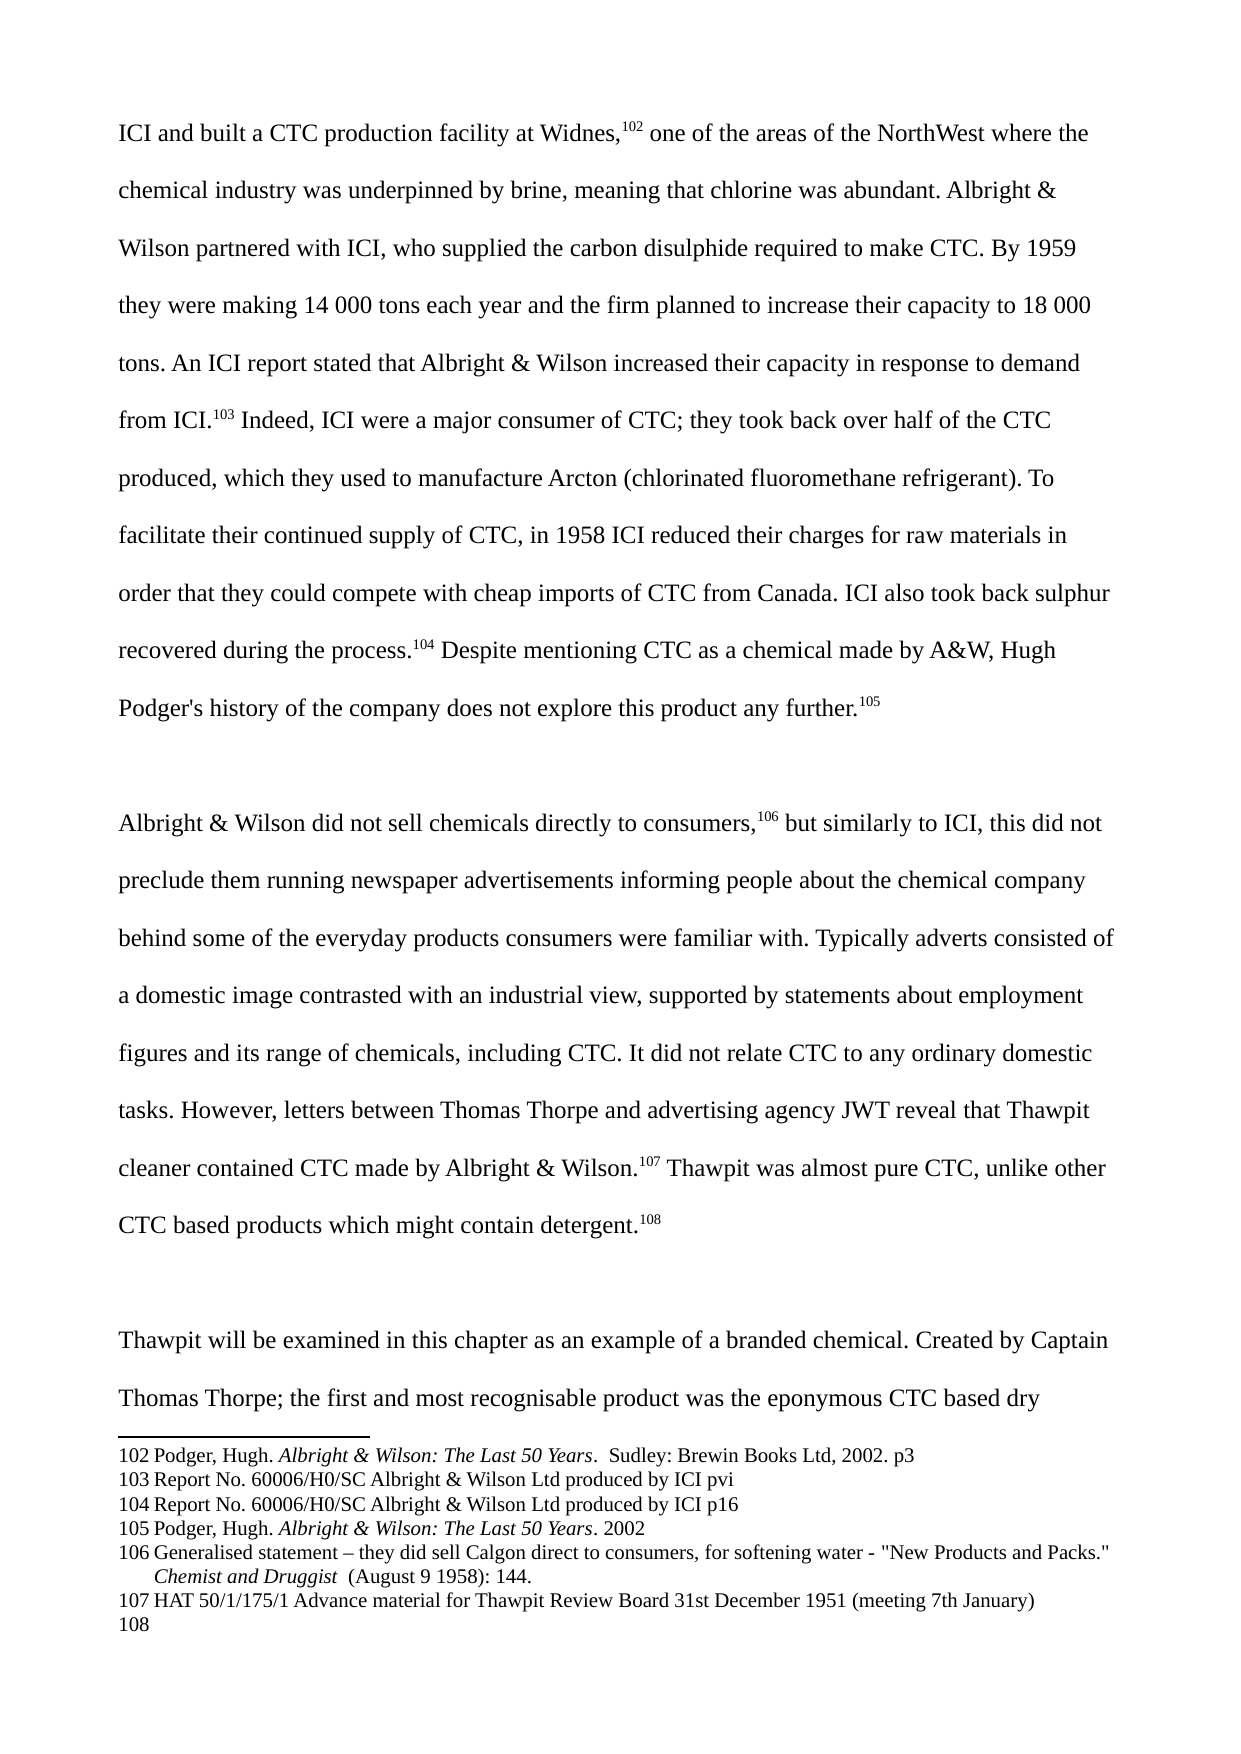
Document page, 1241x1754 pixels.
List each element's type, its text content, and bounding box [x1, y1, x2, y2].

text Albright & Wilson did not sell chemicals directly to consumers, but similarly to ICI, this did not preclude them running newspaper advertisements informing people about the chemical company behind some of the everyday products consumers were familiar with. Typically adverts consisted of a domestic image contrasted with an industrial view, supported by statements about employment figures and its range of chemicals, including CTC. It did not relate CTC to any ordinary domestic tasks. However, letters between Thomas Thorpe and advertising agency JWT reveal that Thawpit cleaner contained CTC made by Albright & Wilson. Thawpit was almost pure CTC, unlike other CTC based products which might contain detergent. [118, 808, 1122, 1239]
text ICI and built a CTC production facility at Widnes, one of the areas of the NorthWest where the chemical industry was underpinned by brine, meaning that chlorine was abundant. Albright & Wilson partnered with ICI, who supplied the carbon disulphide required to make CTC. By 1959 they were making 14 000 tons each year and the firm planned to increase their capacity to 18 000 tons. An ICI report stated that Albright & Wilson increased their capacity in response to demand from ICI. Indeed, ICI were a major consumer of CTC; they took back over half of the CTC produced, which they used to manufacture Arcton (chlorinated fluoromethane refrigerant). To facilitate their continued supply of CTC, in 1958 ICI reduced their charges for raw materials in order that they could compete with cheap imports of CTC from Canada. ICI also took back sulphur recovered during the process. Despite mentioning CTC as a chemical made by A&W, Hugh Podger's history of the company does not explore this product any further. [118, 118, 1122, 722]
text Generalised statement – they did sell Calgon direct to consumers, for softening water - "New Products and Packs." Chemist and Druggist (August 9 1958): 144. [118, 1539, 1122, 1588]
text Podger, Hugh. Albright & Wilson: The Last 50 Years. Sudley: Brewin Books Ltd, 2002. p3 [118, 1443, 1122, 1467]
text Podger, Hugh. Albright & Wilson: The Last 50 Years. 2002 [118, 1516, 1122, 1539]
text Thawpit will be examined in this chapter as an example of a branded chemical. Created by Captain Thomas Thorpe; the first and most recognisable product was the eponymous CTC based dry [118, 1326, 1122, 1412]
text Report No. 60006/H0/SC Albright & Wilson Ltd produced by ICI p16 [118, 1491, 1122, 1516]
text HAT 50/1/175/1 Advance material for Thawpit Review Board 31st December 1951 (meeting 7th January) [118, 1588, 1122, 1612]
text Report No. 60006/H0/SC Albright & Wilson Ltd produced by ICI pvi [118, 1467, 1122, 1491]
